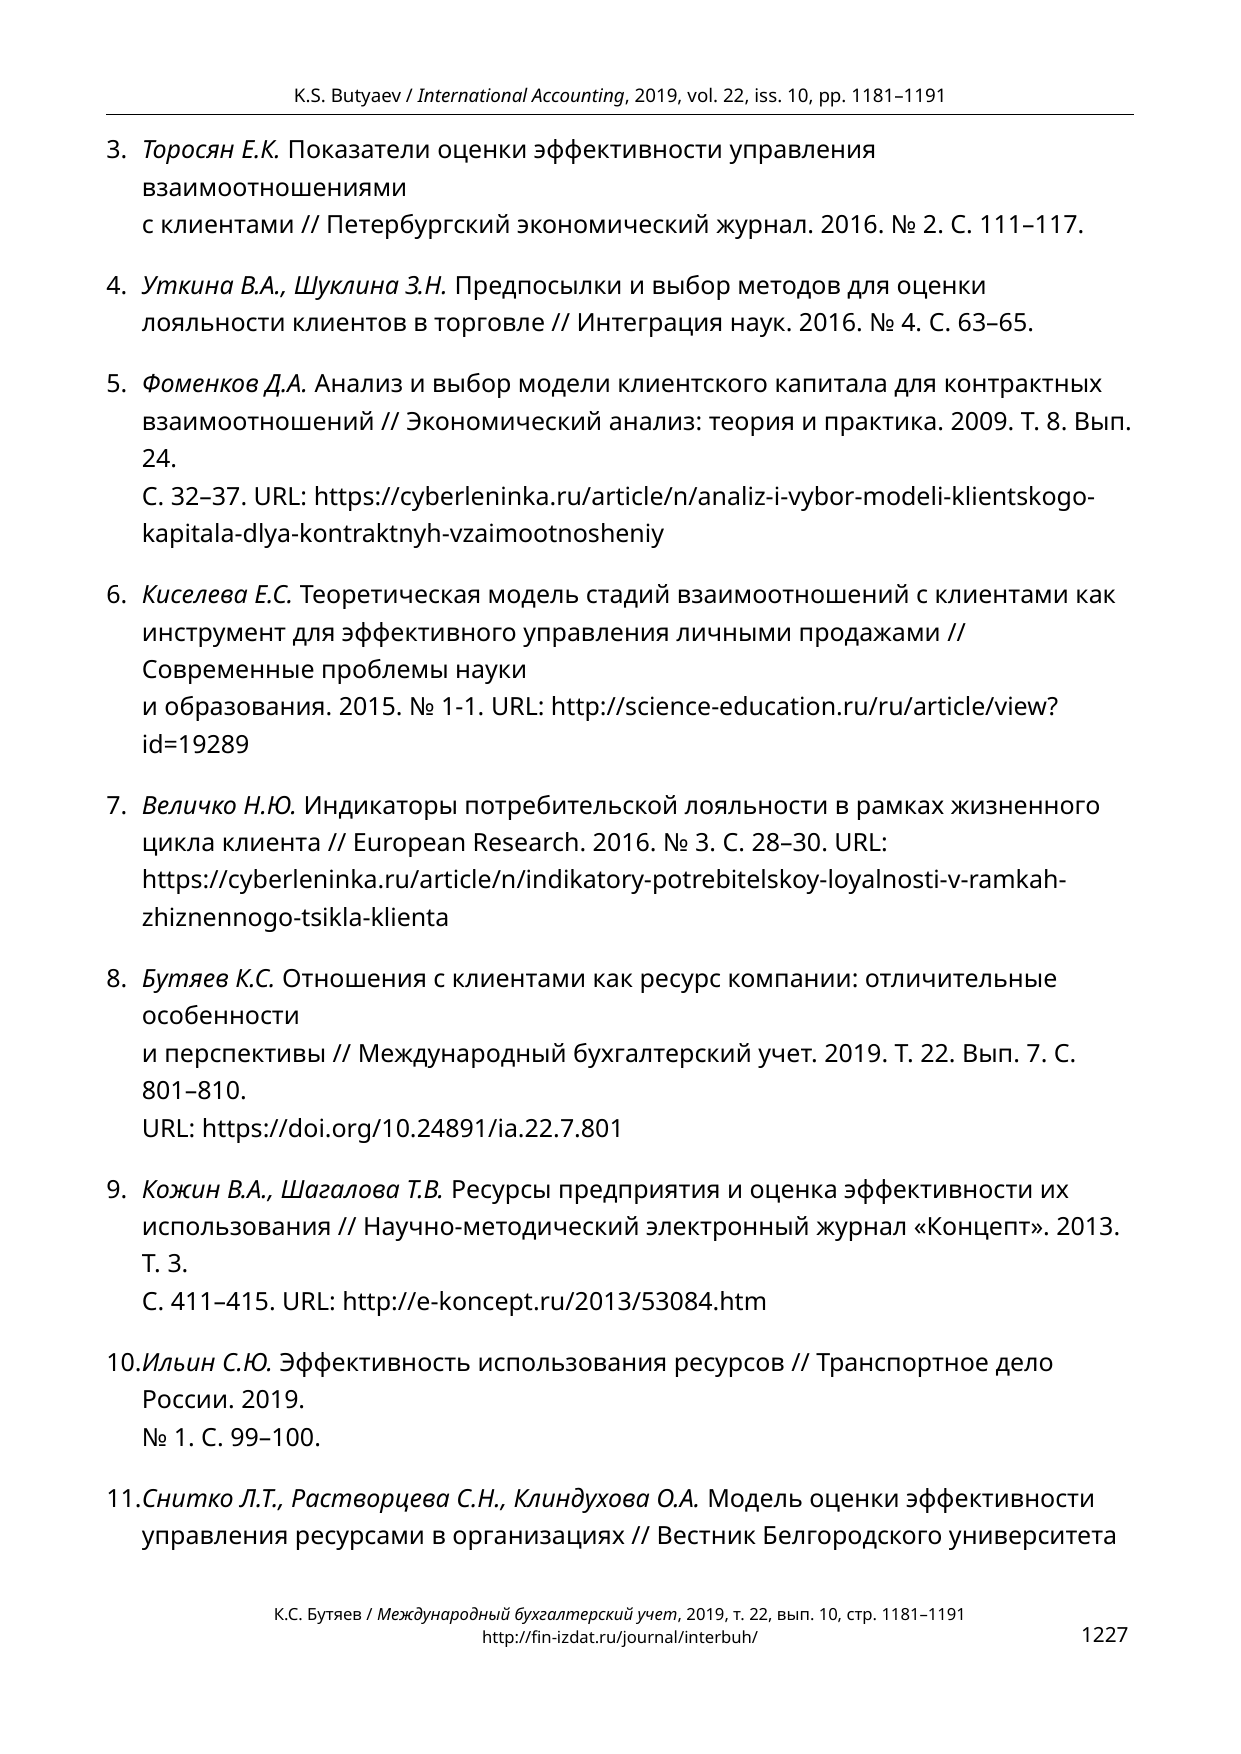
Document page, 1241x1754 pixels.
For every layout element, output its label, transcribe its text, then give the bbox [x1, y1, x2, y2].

list Величко Н.Ю. Индикаторы потребительской лояльности в рамках жизненного цикла клиента // European Research. 2016. № 3. С. 28–30. URL: https://cyberleninka.ru/article/n/indikatory-potrebitelskoy-loyalnosti-v-ramkah-zhiznennogo-tsikla-klienta [106, 787, 1134, 934]
list Фоменков Д.А. Анализ и выбор модели клиентского капитала для контрактных взаимоотношений // Экономический анализ: теория и практика. 2009. Т. 8. Вып. 24. С. 32–37. URL: https://cyberleninka.ru/article/n/analiz-i-vybor-modeli-klientskogo-kapitala-dlya-kontraktnyh-vzaimootnosheniy [106, 366, 1134, 550]
list Киселева Е.С. Теоретическая модель стадий взаимоотношений с клиентами как инструмент для эффективного управления личными продажами // Современные проблемы науки и образования. 2015. № 1-1. URL: http://science-education.ru/ru/article/view?id=19289 [106, 577, 1134, 760]
list Бутяев К.С. Отношения с клиентами как ресурс компании: отличительные особенности и перспективы // Международный бухгалтерский учет. 2019. Т. 22. Вып. 7. С. 801–810. URL: https://doi.org/10.24891/ia.22.7.801 [106, 961, 1134, 1144]
list Торосян Е.К. Показатели оценки эффективности управления взаимоотношениями с клиентами // Петербургский экономический журнал. 2016. № 2. С. 111–117. [106, 132, 1134, 241]
list Снитко Л.Т., Растворцева С.Н., Клиндухова О.А. Модель оценки эффективности управления ресурсами в организациях // Вестник Белгородского университета [106, 1480, 1134, 1552]
list Уткина В.А., Шуклина З.Н. Предпосылки и выбор методов для оценки лояльности клиентов в торговле // Интеграция наук. 2016. № 4. С. 63–65. [106, 268, 1134, 339]
list Кожин В.А., Шагалова Т.В. Ресурсы предприятия и оценка эффективности их использования // Научно-методический электронный журнал «Концепт». 2013. Т. 3. С. 411–415. URL: http://e-koncept.ru/2013/53084.htm [106, 1171, 1134, 1317]
list Ильин С.Ю. Эффективность использования ресурсов // Транспортное дело России. 2019. № 1. С. 99–100. [106, 1344, 1134, 1453]
